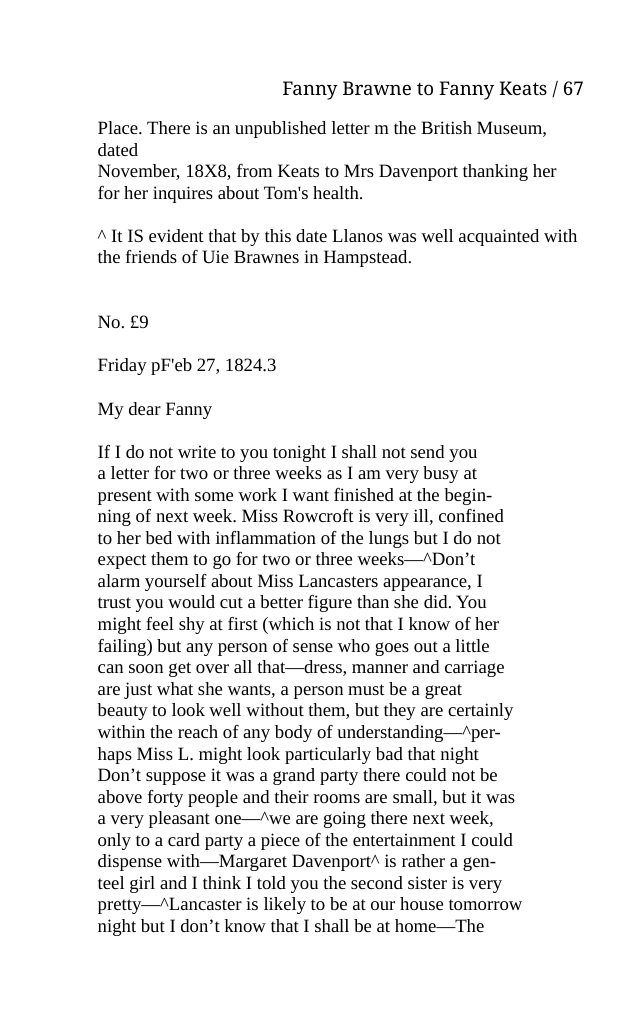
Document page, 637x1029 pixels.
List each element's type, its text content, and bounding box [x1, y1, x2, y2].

text My dear Fanny [97, 397, 583, 419]
text above forty people and their rooms are small, but it was [97, 786, 583, 807]
text ^ It IS evident that by this date Llanos was well acquainted with [97, 225, 583, 246]
text a very pleasant one—^we are going there next week, [97, 807, 583, 829]
text teel girl and I think I told you the second sister is very [97, 872, 583, 893]
text failing) but any person of sense who goes out a little [97, 634, 583, 656]
text expect them to go for two or three weeks—^Don’t [97, 548, 583, 570]
text Don’t suppose it was a grand party there could not be [97, 764, 583, 786]
text to her bed with inflammation of the lungs but I do not [97, 527, 583, 548]
text Place. There is an unpublished letter m the British Museum, dated [97, 117, 583, 160]
text might feel shy at first (which is not that I know of her [97, 613, 583, 634]
text November, 18X8, from Keats to Mrs Davenport thanking her for her inquires about Tom's health. [97, 160, 583, 203]
text are just what she wants, a person must be a great [97, 678, 583, 699]
text beauty to look well without them, but they are certainly [97, 699, 583, 721]
text only to a card party a piece of the entertainment I could [97, 829, 583, 850]
text alarm yourself about Miss Lancasters appearance, I [97, 570, 583, 591]
text within the reach of any body of understanding—^per- [97, 721, 583, 742]
text If I do not write to you tonight I shall not send you [97, 441, 583, 462]
text Friday pF'eb 27, 1824.3 [97, 354, 583, 376]
text night but I don’t know that I shall be at home—The [97, 915, 583, 936]
text pretty—^Lancaster is likely to be at our house tomorrow [97, 893, 583, 915]
text ning of next week. Miss Rowcroft is very ill, confined [97, 505, 583, 527]
text present with some work I want finished at the begin- [97, 484, 583, 505]
text the friends of Uie Brawnes in Hampstead. [97, 246, 583, 268]
text dispense with—Margaret Davenport^ is rather a gen- [97, 850, 583, 872]
text trust you would cut a better figure than she did. You [97, 591, 583, 613]
text can soon get over all that—dress, manner and carriage [97, 656, 583, 678]
text No. £9 [97, 311, 583, 333]
text a letter for two or three weeks as I am very busy at [97, 462, 583, 484]
text haps Miss L. might look particularly bad that night [97, 742, 583, 764]
